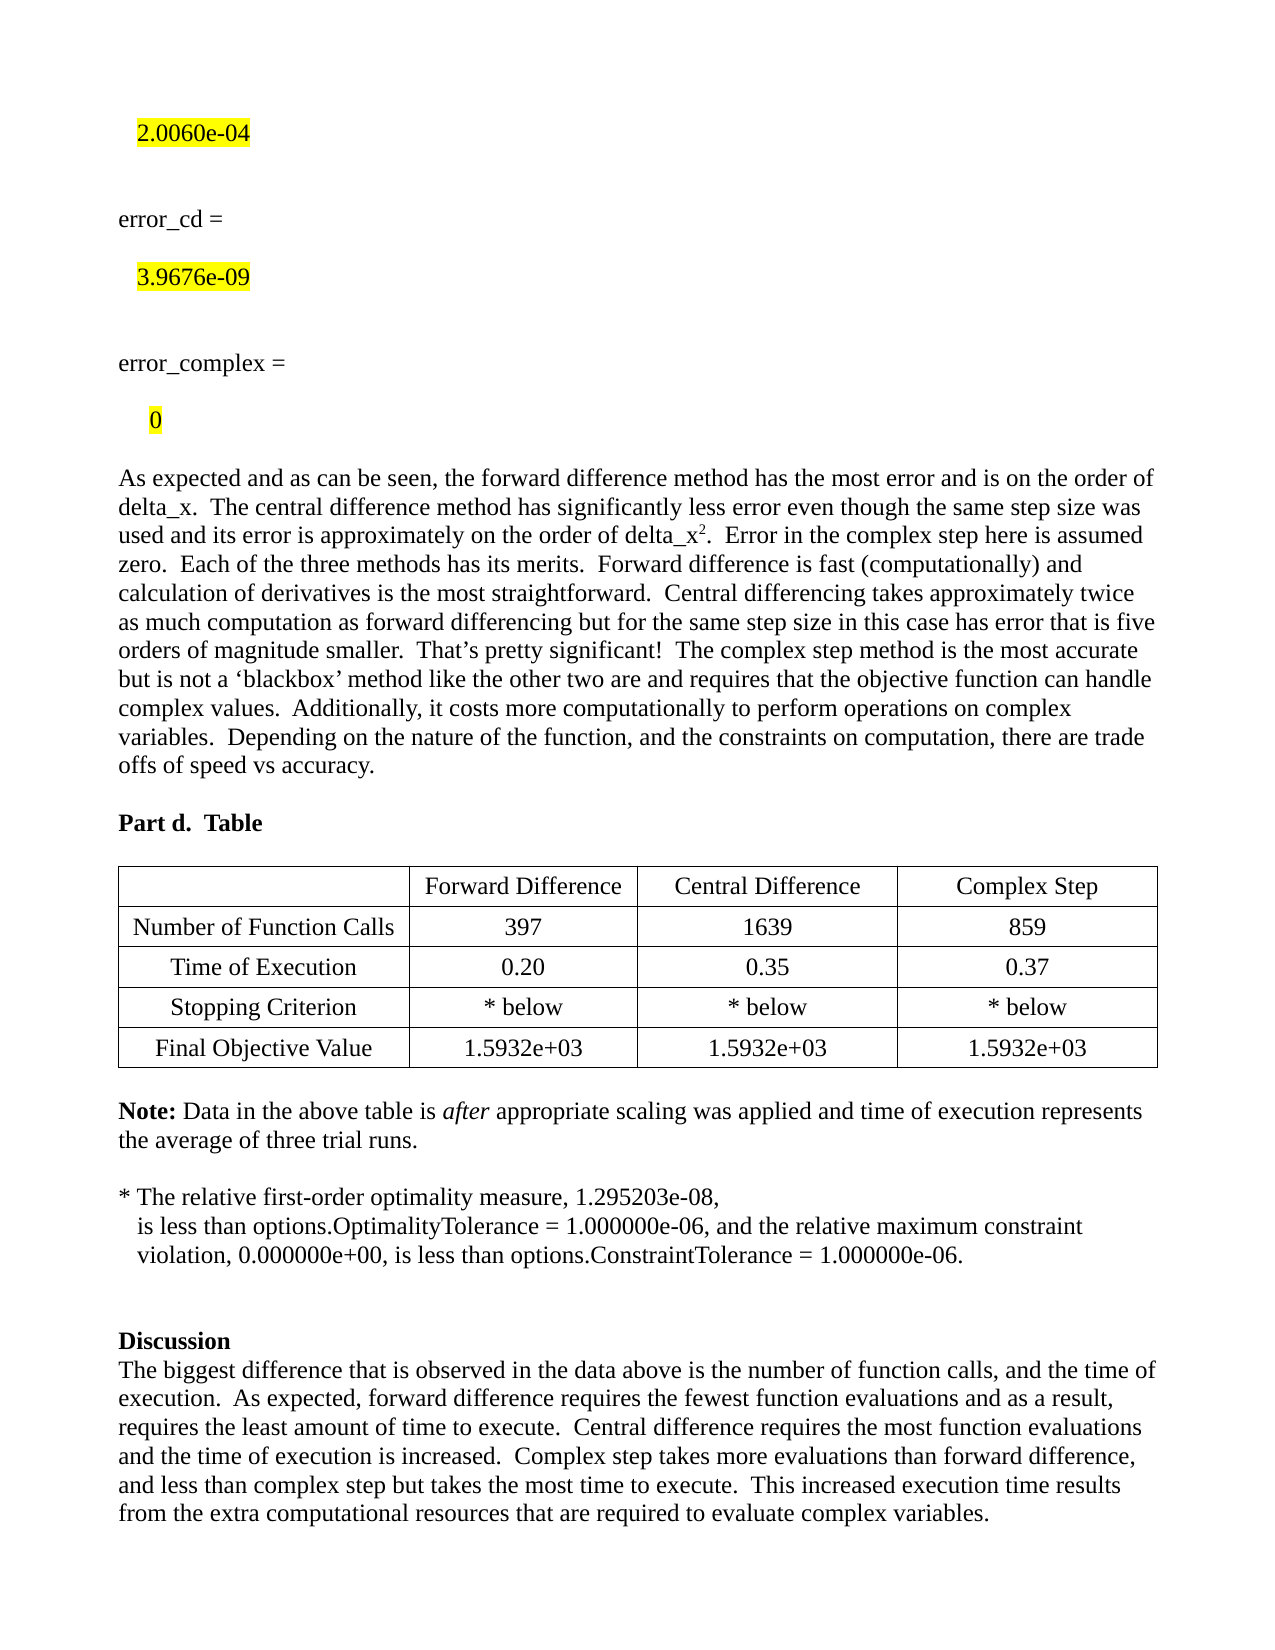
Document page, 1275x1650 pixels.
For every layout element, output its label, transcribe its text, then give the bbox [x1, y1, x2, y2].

table_cell * below [898, 988, 1157, 1027]
table_cell * below [638, 988, 897, 1027]
table_cell 1.5932e+03 [898, 1028, 1157, 1067]
text 3.9676e-09 [118, 262, 1157, 291]
text 2.0060e-04 [118, 118, 1157, 147]
table_cell 859 [898, 907, 1157, 946]
text error_cd = [118, 204, 1157, 233]
text error_complex = [118, 348, 1157, 377]
table_header [119, 867, 409, 906]
table_cell 1.5932e+03 [638, 1028, 897, 1067]
table_cell Stopping Criterion [119, 988, 409, 1027]
table_header Central Difference [638, 867, 897, 906]
text The biggest difference that is observed in the data above is the number of function calls, and the time of execution. As expected, forward difference requires the fewest function evaluations and as a result, requires the least amount of time to execute. Central difference requires the most function evaluations and the time of execution is increased. Complex step takes more evaluations than forward difference, and less than complex step but takes the most time to execute. This increased execution time results from the extra computational resources that are required to evaluate complex variables. [118, 1355, 1157, 1527]
table_cell 1.5932e+03 [410, 1028, 637, 1067]
table_cell Number of Function Calls [119, 907, 409, 946]
table_cell 397 [410, 907, 637, 946]
text As expected and as can be seen, the forward difference method has the most error and is on the order of delta_x. The central difference method has significantly less error even though the same step size was used and its error is approximately on the order of delta_x2. Error in the complex step here is assumed zero. Each of the three methods has its merits. Forward difference is fast (computationally) and calculation of derivatives is the most straightforward. Central differencing takes approximately twice as much computation as forward differencing but for the same step size in this case has error that is five orders of magnitude smaller. That’s pretty significant! The complex step method is the most accurate but is not a ‘blackbox’ method like the other two are and requires that the objective function can handle complex values. Additionally, it costs more computationally to perform operations on complex variables. Depending on the nature of the function, and the constraints on computation, there are trade offs of speed vs accuracy. [118, 463, 1157, 779]
table_cell 0.35 [638, 947, 897, 987]
table_cell 0.20 [410, 947, 637, 987]
table_header Complex Step [898, 867, 1157, 906]
text is less than options.OptimalityTolerance = 1.000000e-06, and the relative maximum constraint [118, 1211, 1157, 1240]
text 0 [118, 406, 1157, 434]
text Note: Data in the above table is after appropriate scaling was applied and time of execution represents the average of three trial runs. [118, 1096, 1157, 1153]
table_cell Time of Execution [119, 947, 409, 987]
table_cell Final Objective Value [119, 1028, 409, 1067]
table_cell 1639 [638, 907, 897, 946]
text Part d. Table [118, 808, 1157, 837]
text violation, 0.000000e+00, is less than options.ConstraintTolerance = 1.000000e-06. [118, 1240, 1157, 1268]
table_cell * below [410, 988, 637, 1027]
text Discussion [118, 1326, 1157, 1355]
table_header Forward Difference [410, 867, 637, 906]
text * The relative first-order optimality measure, 1.295203e-08, [118, 1182, 1157, 1211]
table_cell 0.37 [898, 947, 1157, 987]
